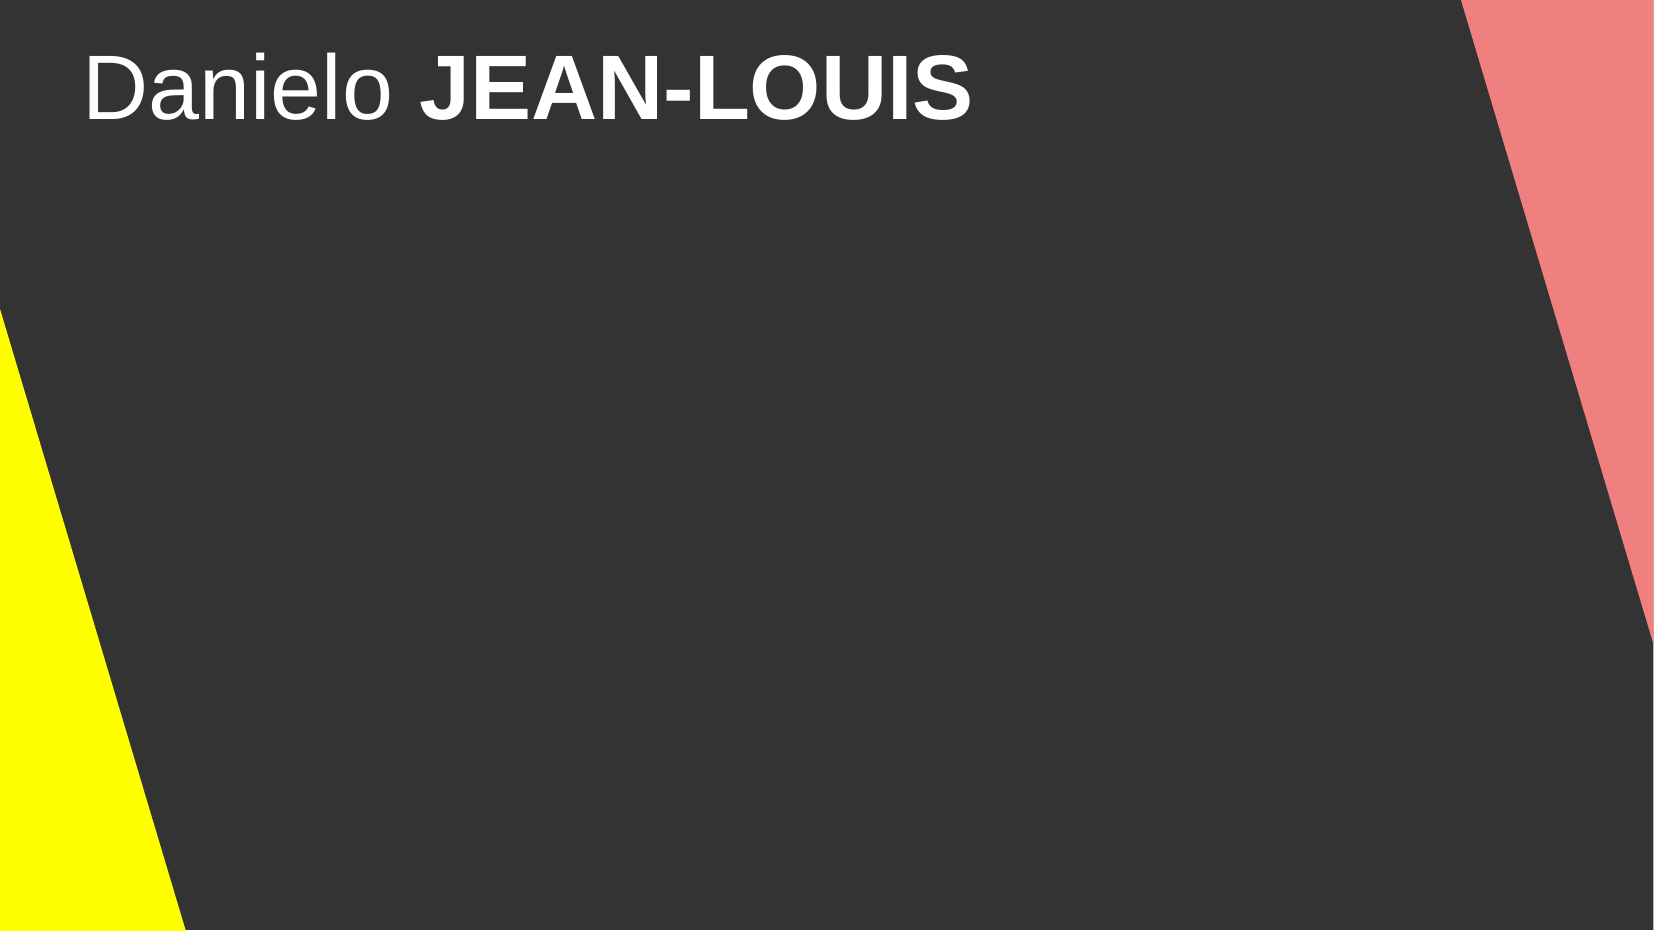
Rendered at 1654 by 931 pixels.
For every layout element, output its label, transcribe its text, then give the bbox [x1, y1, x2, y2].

subtitle Danielo JEAN-LOUIS [82, 36, 1571, 758]
text_box [0, 308, 186, 931]
text_box [1460, 0, 1654, 647]
